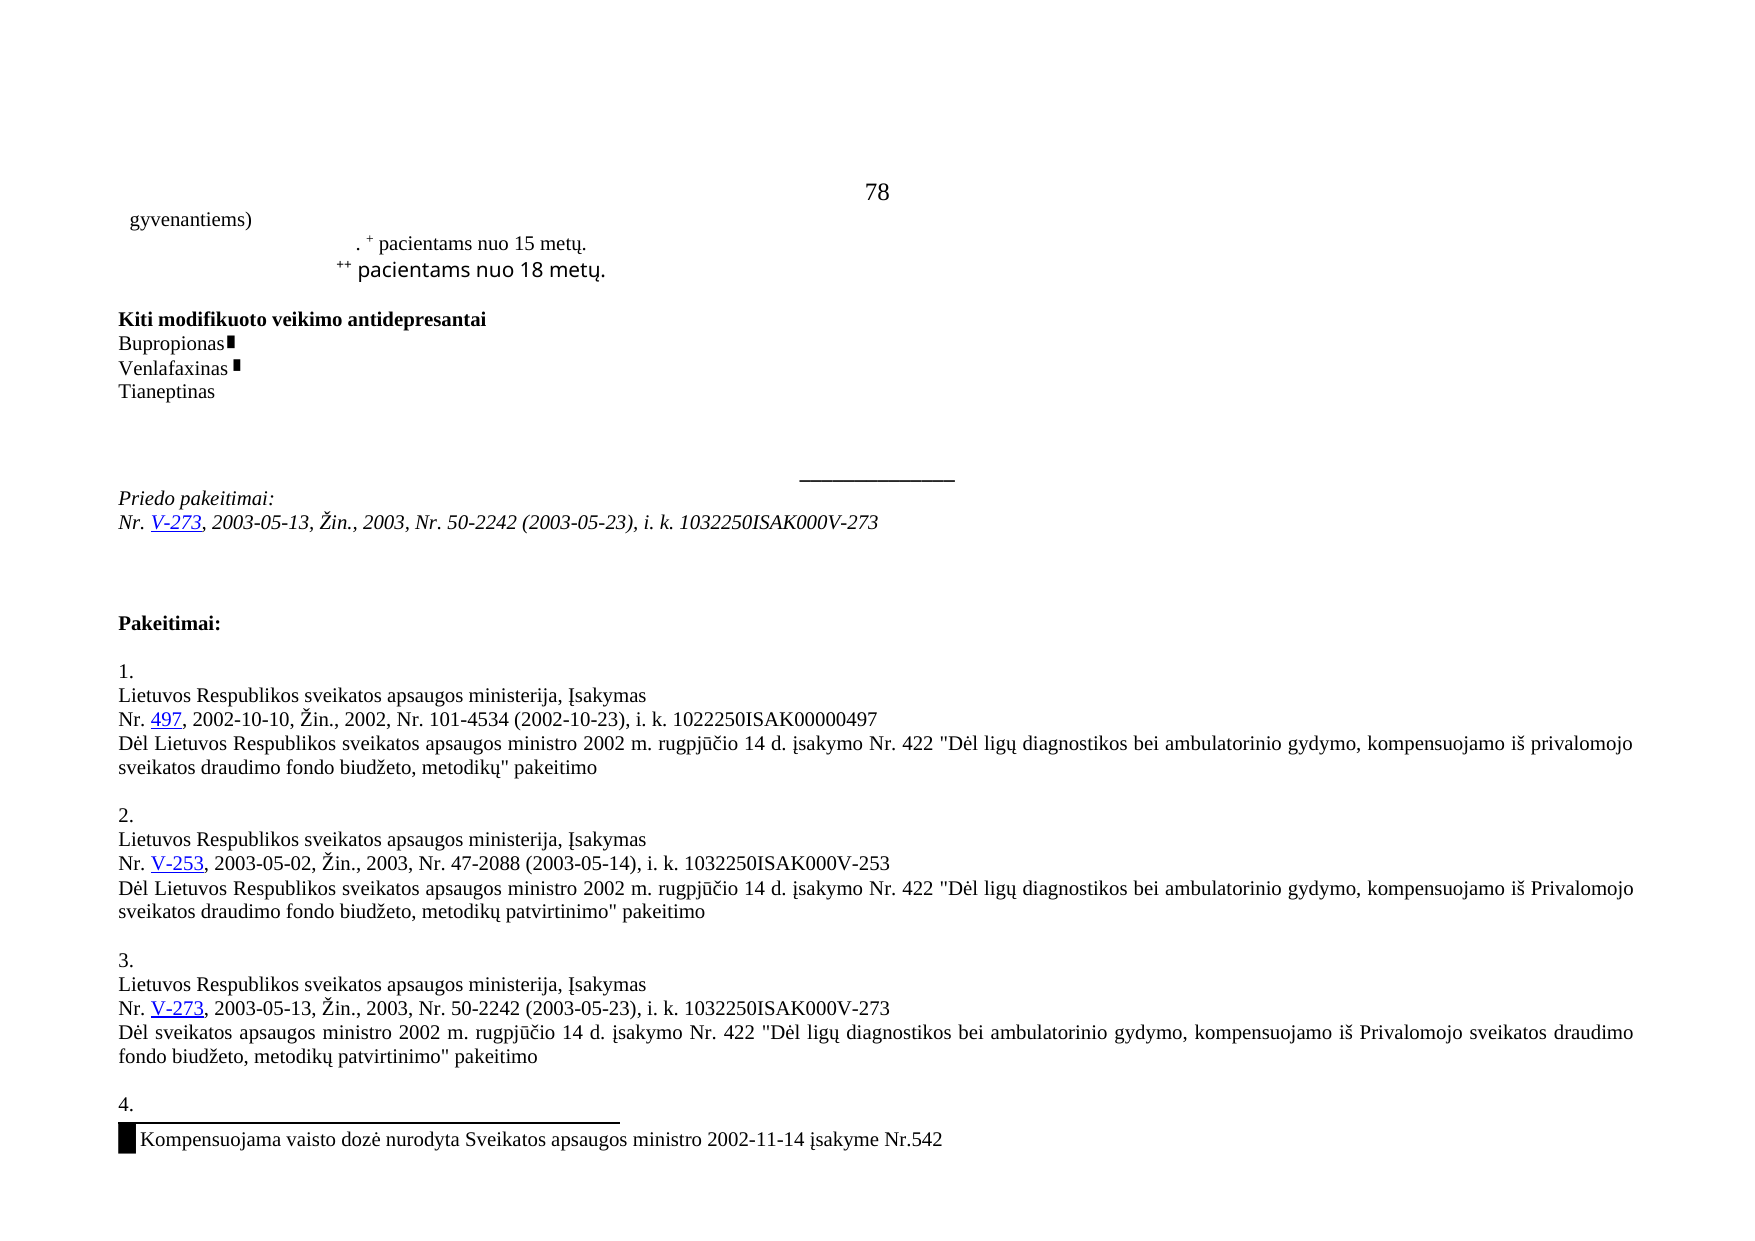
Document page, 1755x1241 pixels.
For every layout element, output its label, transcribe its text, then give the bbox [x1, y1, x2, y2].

text Dėl sveikatos apsaugos ministro 2002 m. rugpjūčio 14 d. įsakymo Nr. 422 "Dėl ligų diagnostikos bei ambulatorinio gydymo, kompensuojamo iš Privalomojo sveikatos draudimo fondo biudžeto, metodikų patvirtinimo" pakeitimo [118, 1020, 1636, 1068]
text 3. [118, 948, 1636, 972]
text Kiti modifikuoto veikimo antidepresantai [118, 307, 1636, 331]
text Tianeptinas [118, 379, 1636, 403]
table_header gyvenantiems) . + pacientams nuo 15 metų. ++ pacientams nuo 18 metų. [118, 207, 824, 283]
text ______________ [118, 452, 1636, 486]
text Lietuvos Respublikos sveikatos apsaugos ministerija, Įsakymas [118, 827, 1636, 851]
text 1. [118, 659, 1636, 683]
text Nr. V-253, 2003-05-02, Žin., 2003, Nr. 47-2088 (2003-05-14), i. k. 1032250ISAK000V-253 [118, 851, 1636, 875]
text Nr. V-273, 2003-05-13, Žin., 2003, Nr. 50-2242 (2003-05-23), i. k. 1032250ISAK000V-273 [118, 510, 1636, 534]
text Pakeitimai: [118, 611, 1636, 635]
text Dėl Lietuvos Respublikos sveikatos apsaugos ministro 2002 m. rugpjūčio 14 d. įsakymo Nr. 422 "Dėl ligų diagnostikos bei ambulatorinio gydymo, kompensuojamo iš Privalomojo sveikatos draudimo fondo biudžeto, metodikų patvirtinimo" pakeitimo [118, 875, 1636, 923]
text Bupropionas █ [118, 331, 1636, 355]
text Dėl Lietuvos Respublikos sveikatos apsaugos ministro 2002 m. rugpjūčio 14 d. įsakymo Nr. 422 "Dėl ligų diagnostikos bei ambulatorinio gydymo, kompensuojamo iš privalomojo sveikatos draudimo fondo biudžeto, metodikų" pakeitimo [118, 731, 1636, 779]
text Lietuvos Respublikos sveikatos apsaugos ministerija, Įsakymas [118, 972, 1636, 996]
text 4. [118, 1092, 1636, 1116]
text Lietuvos Respublikos sveikatos apsaugos ministerija, Įsakymas [118, 683, 1636, 707]
text Venlafaxinas [118, 355, 1636, 379]
text 2. [118, 803, 1636, 827]
text Priedo pakeitimai: [118, 486, 1636, 510]
text Nr. 497, 2002-10-10, Žin., 2002, Nr. 101-4534 (2002-10-23), i. k. 1022250ISAK00000497 [118, 707, 1636, 731]
text Kompensuojama vaisto dozė nurodyta Sveikatos apsaugos ministro 2002-11-14 įsakyme Nr.542 [136, 1123, 1636, 1152]
text Nr. V-273, 2003-05-13, Žin., 2003, Nr. 50-2242 (2003-05-23), i. k. 1032250ISAK000V-273 [118, 996, 1636, 1020]
